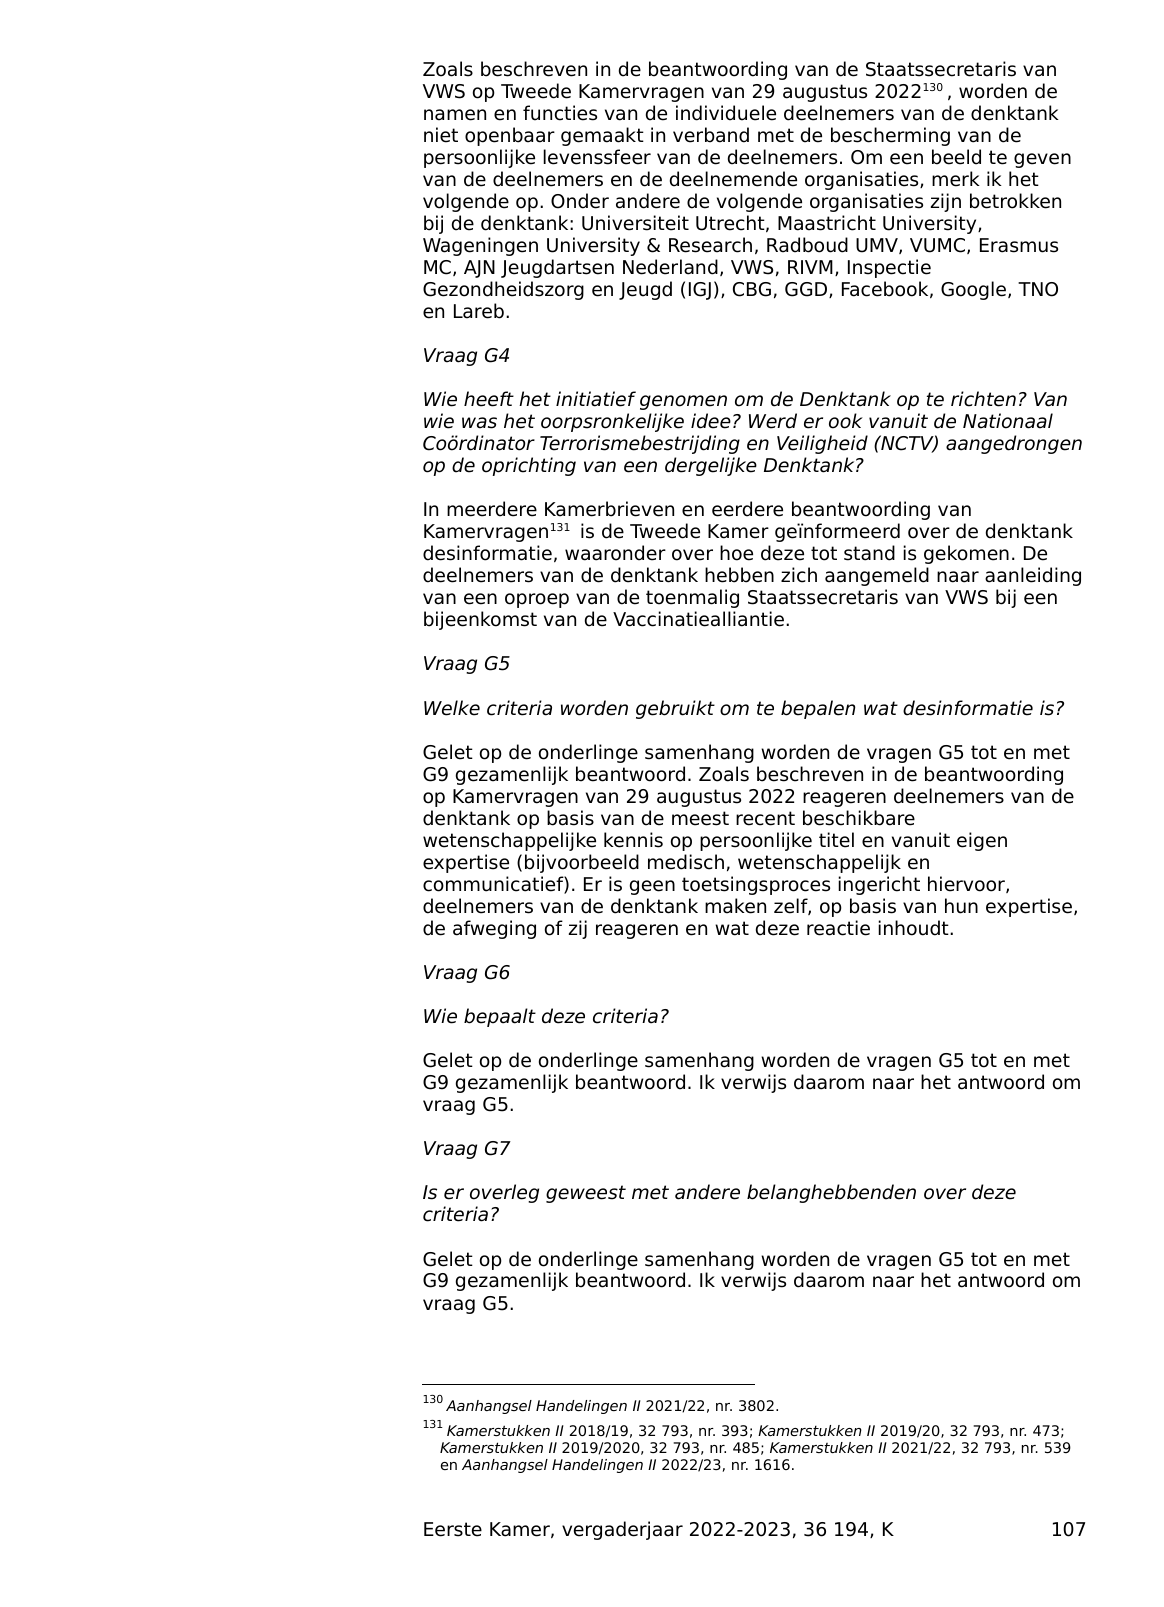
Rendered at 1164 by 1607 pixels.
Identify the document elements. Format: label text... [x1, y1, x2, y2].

subtitle Vraag G7 [422, 1138, 1087, 1160]
text Gelet op de onderlinge samenhang worden de vragen G5 tot en met G9 gezamenlijk beantwoord. Ik verwijs daarom naar het antwoord om vraag G5. [422, 1050, 1087, 1116]
subtitle Vraag G4 [422, 345, 1087, 367]
subtitle Vraag G5 [422, 653, 1087, 675]
text Wie bepaalt deze criteria? [422, 1006, 1087, 1028]
text Aanhangsel Handelingen II 2021/22, nr. 3802. [422, 1393, 1087, 1416]
subtitle Vraag G6 [422, 962, 1087, 984]
text Is er overleg geweest met andere belanghebbenden over deze criteria? [422, 1182, 1087, 1226]
text Gelet op de onderlinge samenhang worden de vragen G5 tot en met G9 gezamenlijk beantwoord. Zoals beschreven in de beantwoording op Kamervragen van 29 augustus 2022 reageren deelnemers van de denktank op basis van de meest recent beschikbare wetenschappelijke kennis op persoonlijke titel en vanuit eigen expertise (bijvoorbeeld medisch, wetenschappelijk en communicatief). Er is geen toetsingsproces ingericht hiervoor, deelnemers van de denktank maken zelf, op basis van hun expertise, de afweging of zij reageren en wat deze reactie inhoudt. [422, 742, 1087, 939]
text In meerdere Kamerbrieven en eerdere beantwoording van Kamervragen is de Tweede Kamer geïnformeerd over de denktank desinformatie, waaronder over hoe deze tot stand is gekomen. De deelnemers van de denktank hebben zich aangemeld naar aanleiding van een oproep van de toenmalig Staatssecretaris van VWS bij een bijeenkomst van de Vaccinatiealliantie. [422, 499, 1087, 631]
text Wie heeft het initiatief genomen om de Denktank op te richten? Van wie was het oorpsronkelijke idee? Werd er ook vanuit de Nationaal Coördinator Terrorismebestrijding en Veiligheid (NCTV) aangedrongen op de oprichting van een dergelijke Denktank? [422, 389, 1087, 477]
text Zoals beschreven in de beantwoording van de Staatssecretaris van VWS op Tweede Kamervragen van 29 augustus 2022, worden de namen en functies van de individuele deelnemers van de denktank niet openbaar gemaakt in verband met de bescherming van de persoonlijke levenssfeer van de deelnemers. Om een beeld te geven van de deelnemers en de deelnemende organisaties, merk ik het volgende op. Onder andere de volgende organisaties zijn betrokken bij de denktank: Universiteit Utrecht, Maastricht University, Wageningen University & Research, Radboud UMV, VUMC, Erasmus MC, AJN Jeugdartsen Nederland, VWS, RIVM, Inspectie Gezondheidszorg en Jeugd (IGJ), CBG, GGD, Facebook, Google, TNO en Lareb. [422, 59, 1087, 323]
text Welke criteria worden gebruikt om te bepalen wat desinformatie is? [422, 697, 1087, 719]
text Gelet op de onderlinge samenhang worden de vragen G5 tot en met G9 gezamenlijk beantwoord. Ik verwijs daarom naar het antwoord om vraag G5. [422, 1248, 1087, 1314]
text Kamerstukken II 2018/19, 32 793, nr. 393; Kamerstukken II 2019/20, 32 793, nr. 473; Kamerstukken II 2019/2020, 32 793, nr. 485; Kamerstukken II 2021/22, 32 793, nr. 539 en Aanhangsel Handelingen II 2022/23, nr. 1616. [422, 1418, 1087, 1474]
